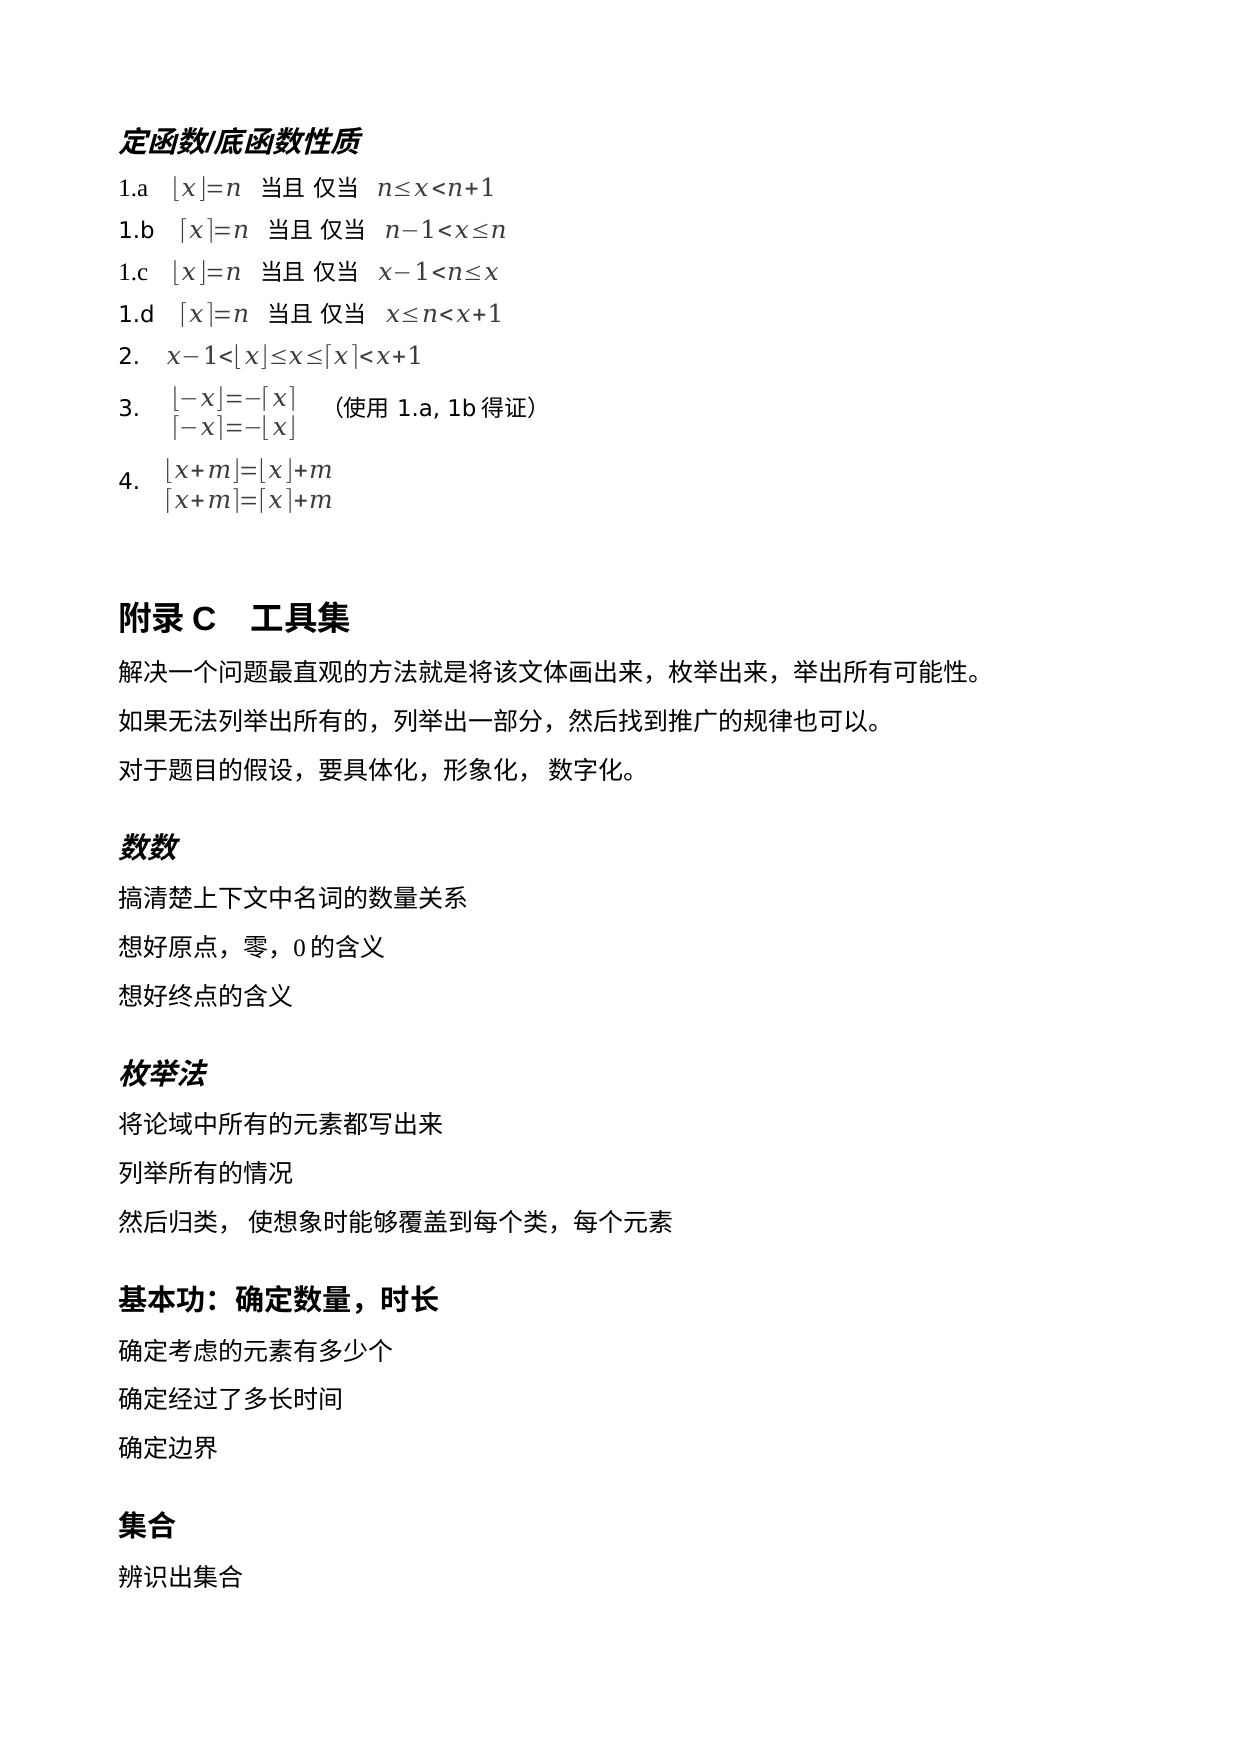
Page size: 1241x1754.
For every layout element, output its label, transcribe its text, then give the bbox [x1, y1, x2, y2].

subtitle 附录C 工具集 [118, 592, 1122, 640]
subtitle 数数 [118, 824, 1122, 866]
subtitle 集合 [118, 1502, 1122, 1544]
text 解决一个问题最直观的方法就是将该文体画出来，枚举出来，举出所有可能性。 [118, 653, 1122, 689]
text 想好原点，零，0的含义 [118, 928, 1122, 964]
text 1.c 当且 仅当 [118, 257, 1122, 286]
subtitle 定函数/底函数性质 [118, 118, 1122, 160]
text 搞清楚上下文中名词的数量关系 [118, 879, 1122, 915]
text 列举所有的情况 [118, 1154, 1122, 1190]
text 确定经过了多长时间 [118, 1380, 1122, 1416]
text 想好终点的含义 [118, 976, 1122, 1013]
text 确定边界 [118, 1428, 1122, 1465]
text 辨识出集合 [118, 1557, 1122, 1593]
text 然后归类， 使想象时能够覆盖到每个类，每个元素 [118, 1202, 1122, 1239]
subtitle 基本功：确定数量，时长 [118, 1276, 1122, 1318]
text 1.b 当且 仅当 [118, 215, 1122, 244]
text 如果无法列举出所有的，列举出一部分，然后找到推广的规律也可以。 [118, 702, 1122, 738]
text 对于题目的假设，要具体化，形象化， 数字化。 [118, 750, 1122, 787]
text 确定考虑的元素有多少个 [118, 1331, 1122, 1367]
text 2. [118, 341, 1122, 370]
text 4. [118, 455, 1122, 515]
text 将论域中所有的元素都写出来 [118, 1105, 1122, 1141]
text 3. （使用 1.a, 1b得证） [118, 383, 1122, 443]
text 1.d 当且 仅当 [118, 299, 1122, 328]
text 1.a 当且 仅当 [118, 173, 1122, 202]
subtitle 枚举法 [118, 1050, 1122, 1092]
